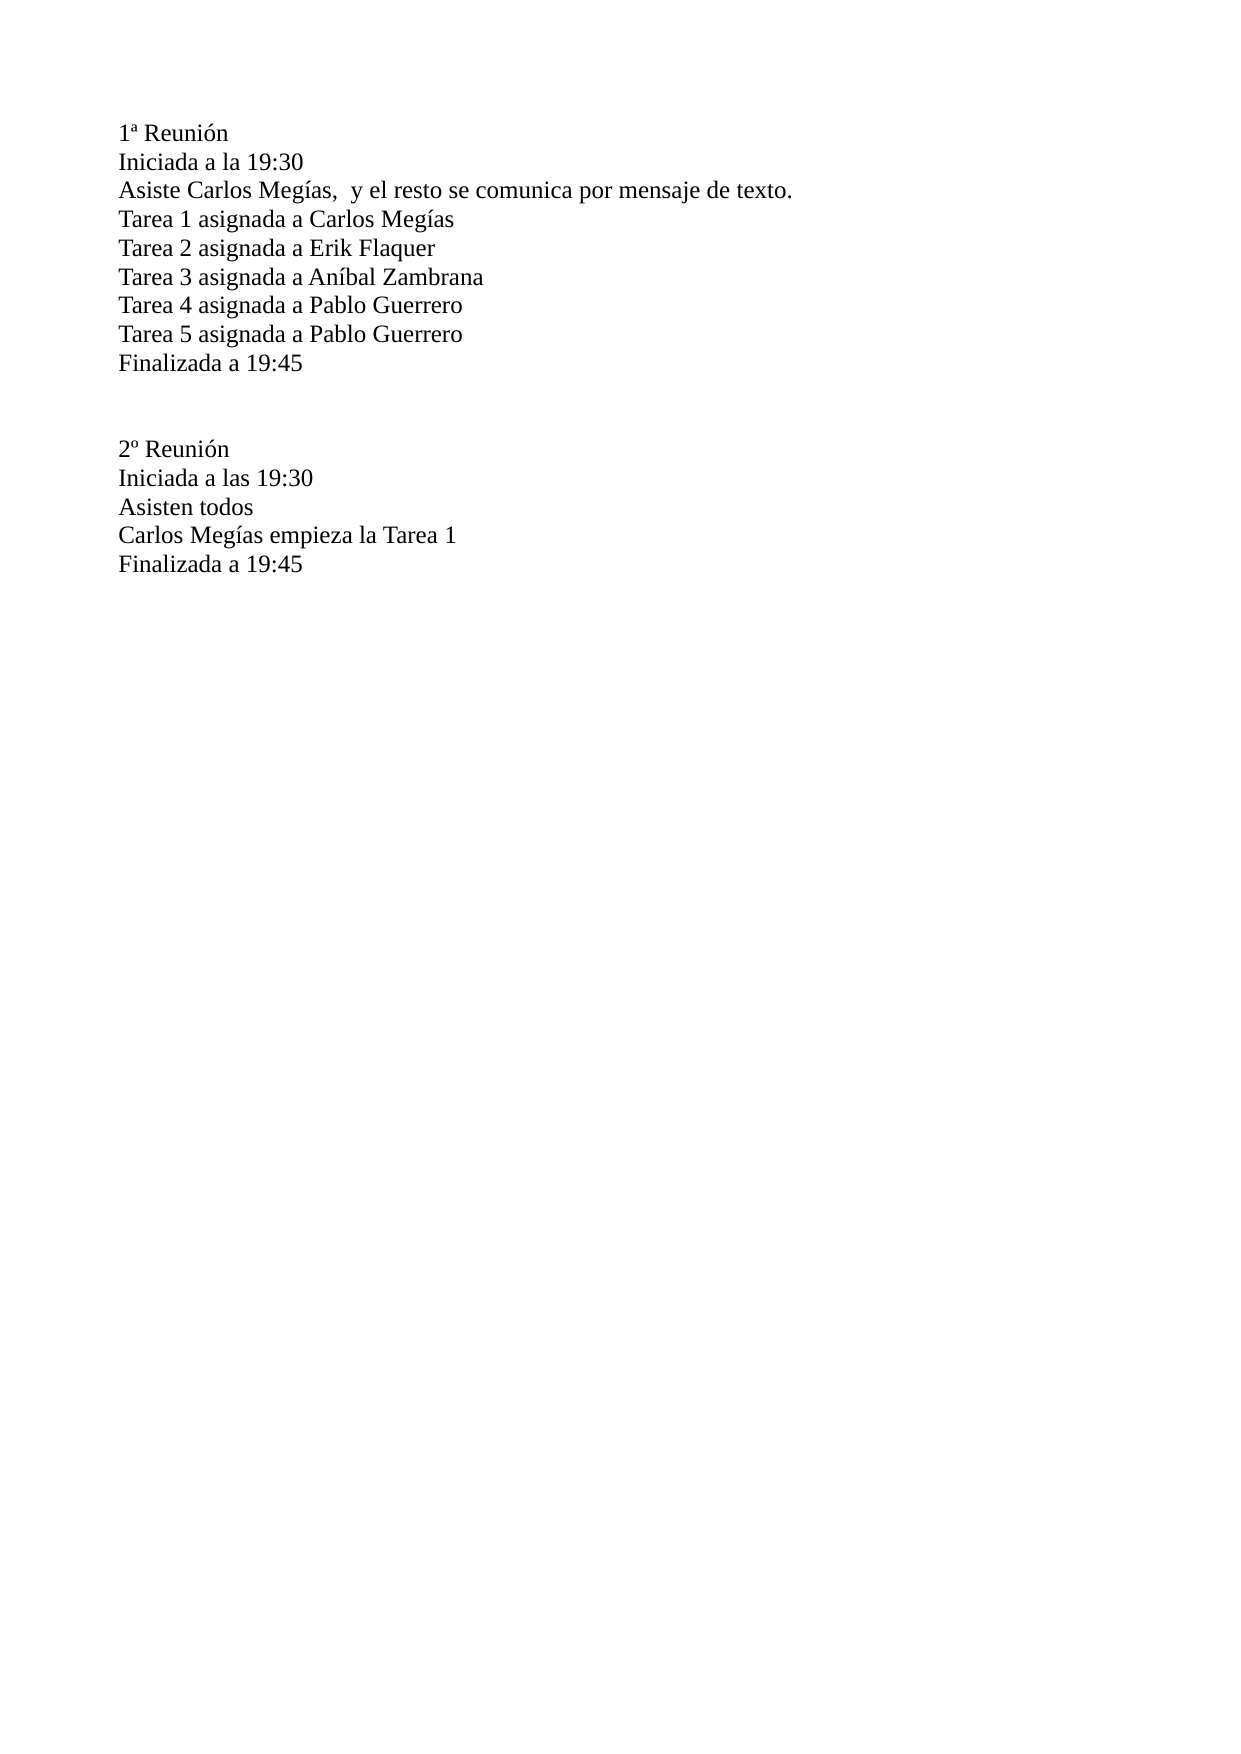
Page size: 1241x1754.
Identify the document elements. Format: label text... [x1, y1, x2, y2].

text Iniciada a la 19:30 [118, 147, 1122, 176]
text Asisten todos [118, 492, 1122, 521]
text Iniciada a las 19:30 [118, 463, 1122, 492]
text Tarea 1 asignada a Carlos Megías [118, 204, 1122, 233]
text Finalizada a 19:45 [118, 549, 1122, 578]
text Carlos Megías empieza la Tarea 1 [118, 521, 1122, 549]
text Asiste Carlos Megías, y el resto se comunica por mensaje de texto. [118, 176, 1122, 204]
text Tarea 2 asignada a Erik Flaquer [118, 233, 1122, 262]
text Tarea 3 asignada a Aníbal Zambrana [118, 262, 1122, 291]
text Finalizada a 19:45 [118, 348, 1122, 377]
text Tarea 4 asignada a Pablo Guerrero [118, 291, 1122, 319]
text Tarea 5 asignada a Pablo Guerrero [118, 319, 1122, 348]
text 1ª Reunión [118, 118, 1122, 147]
text 2º Reunión [118, 434, 1122, 463]
